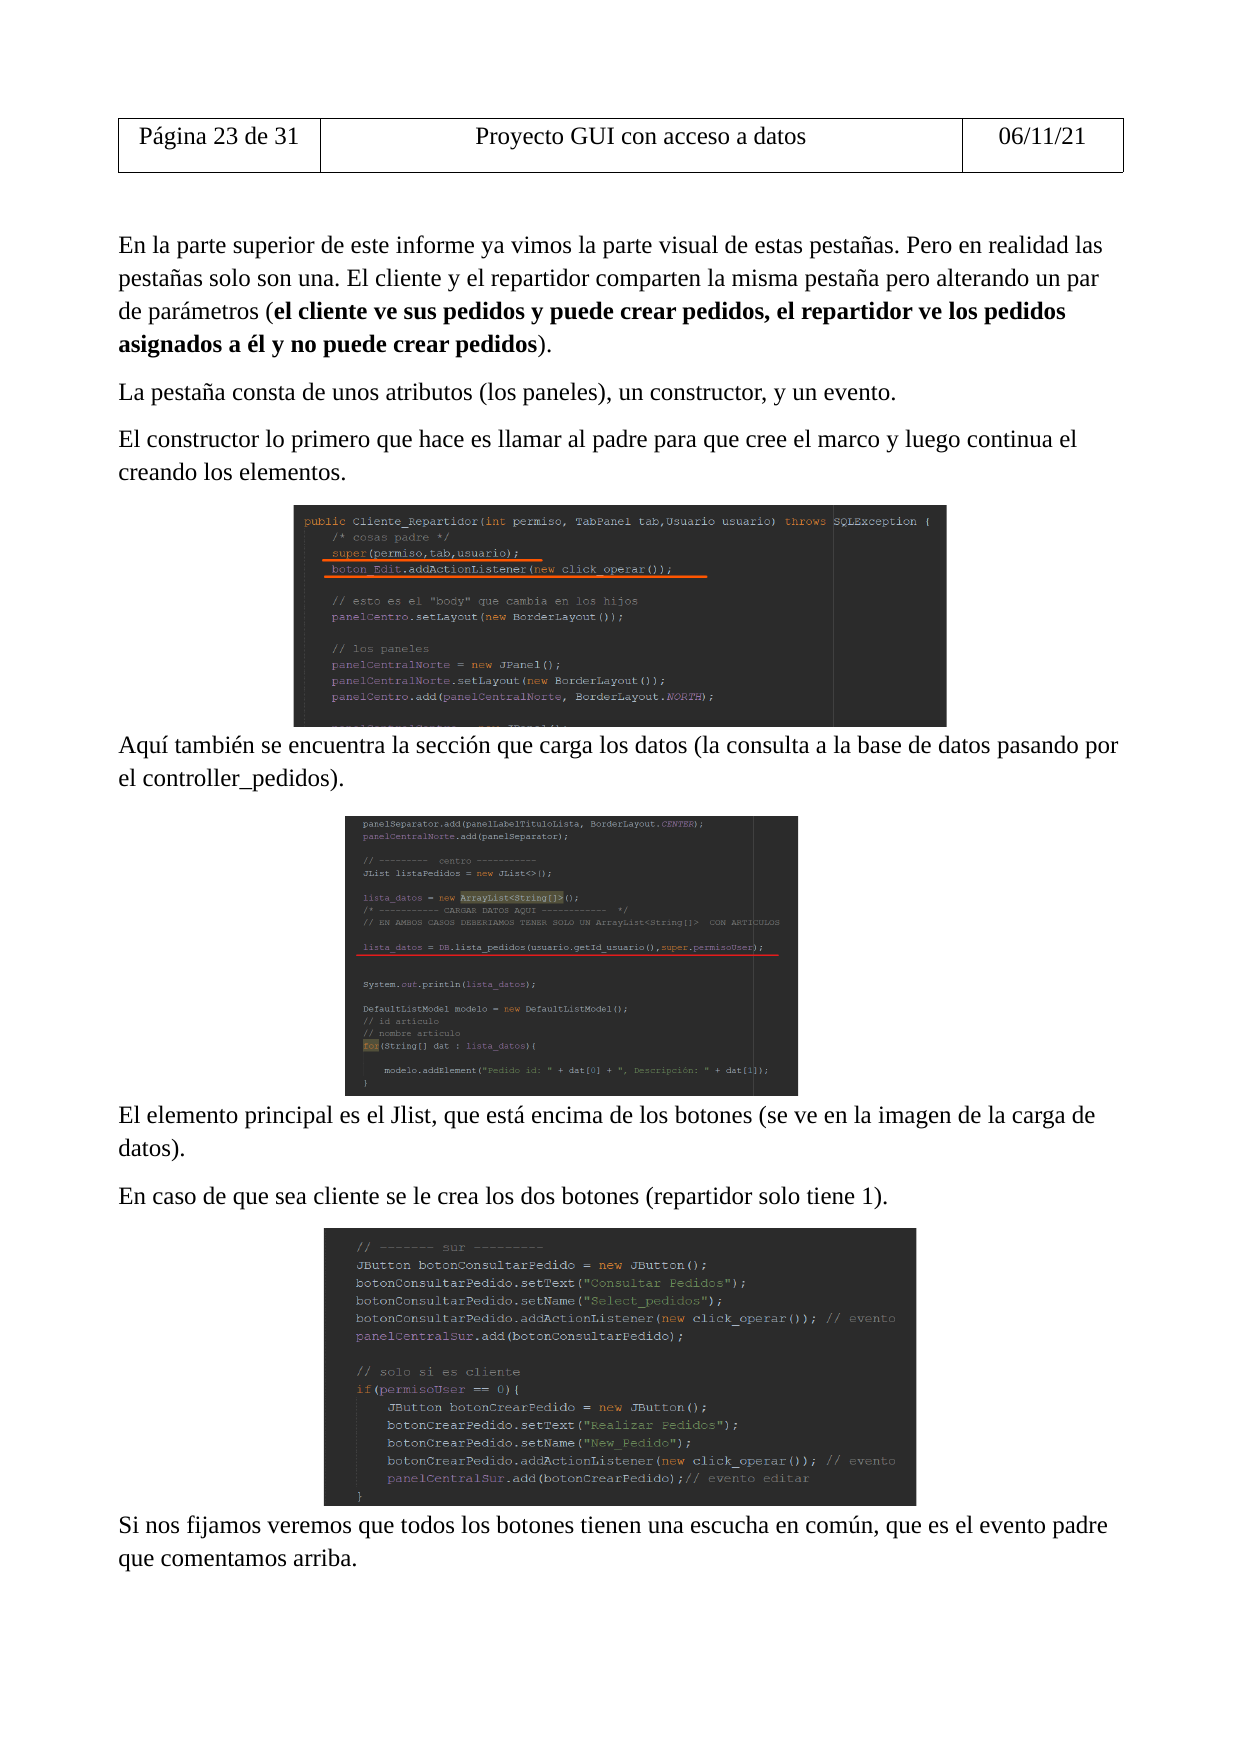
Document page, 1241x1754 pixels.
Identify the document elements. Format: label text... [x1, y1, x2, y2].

picture [323, 1228, 917, 1506]
text El constructor lo primero que hace es llamar al padre para que cree el marco y luego continua el creando los elementos. [118, 424, 1122, 486]
picture [345, 816, 799, 1096]
text El elemento principal es el Jlist, que está encima de los botones (se ve en la imagen de la carga de datos). [118, 1096, 1122, 1162]
picture [293, 505, 947, 727]
text Si nos fijamos veremos que todos los botones tienen una escucha en común, que es el evento padre que comentamos arriba. [118, 1506, 1122, 1572]
text Aquí también se encuentra la sección que carga los datos (la consulta a la base de datos pasando por el controller_pedidos). [118, 727, 1122, 792]
text En la parte superior de este informe ya vimos la parte visual de estas pestañas. Pero en realidad las pestañas solo son una. El cliente y el repartidor comparten la misma pestaña pero alterando un par de parámetros (el cliente ve sus pedidos y puede crear pedidos, el repartidor ve los pedidos asignados a él y no puede crear pedidos). [118, 230, 1122, 358]
text La pestaña consta de unos atributos (los paneles), un constructor, y un evento. [118, 377, 1122, 405]
text En caso de que sea cliente se le crea los dos botones (repartidor solo tiene 1). [118, 1181, 1122, 1209]
